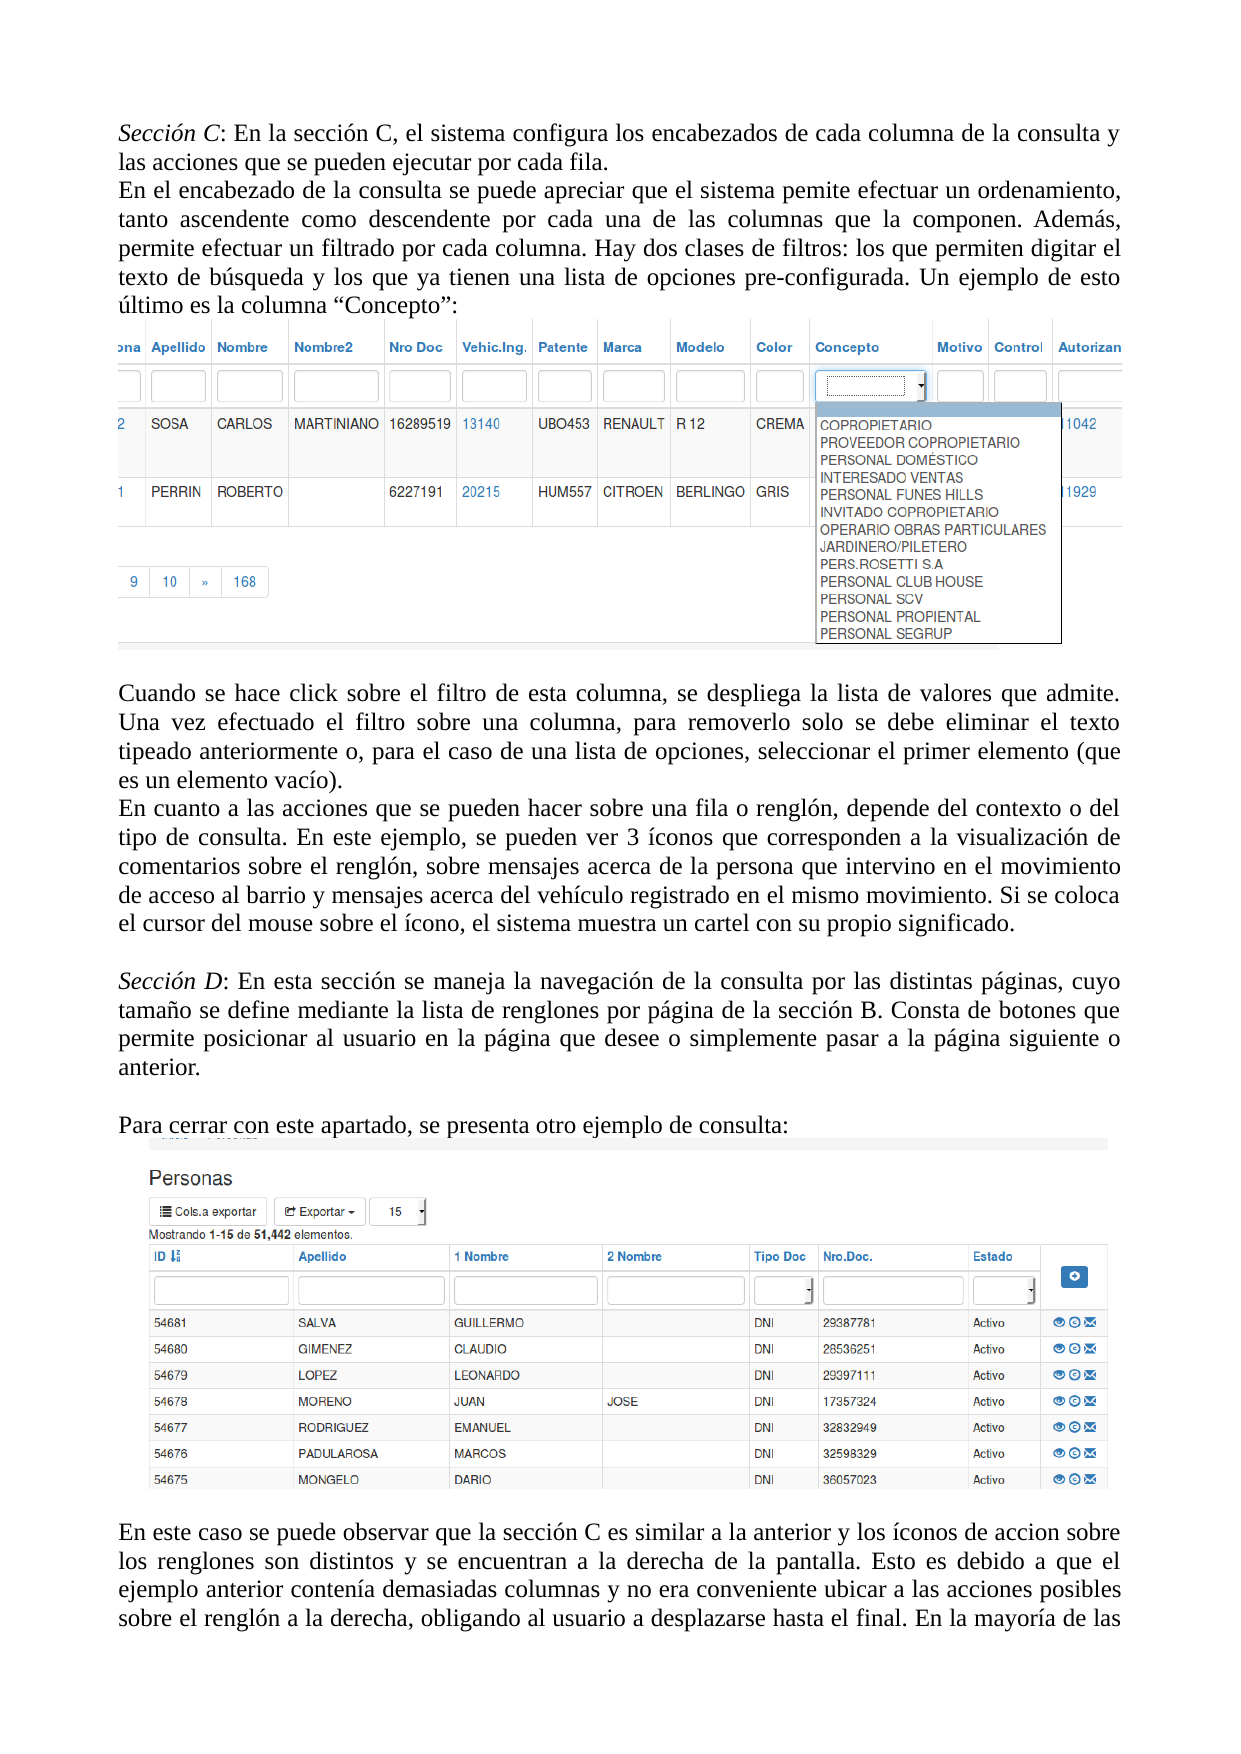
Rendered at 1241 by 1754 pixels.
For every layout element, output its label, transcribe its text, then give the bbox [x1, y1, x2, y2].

picture [118, 1138, 1123, 1489]
text En cuanto a las acciones que se pueden hacer sobre una fila o renglón, depende del contexto o del tipo de consulta. En este ejemplo, se pueden ver 3 íconos que corresponden a la visualización de comentarios sobre el renglón, sobre mensajes acerca de la persona que intervino en el movimiento de acceso al barrio y mensajes acerca del vehículo registrado en el mismo movimiento. Si se coloca el cursor del mouse sobre el ícono, el sistema muestra un cartel con su propio significado. [118, 793, 1122, 937]
text Cuando se hace click sobre el filtro de esta columna, se despliega la lista de valores que admite. Una vez efectuado el filtro sobre una columna, para removerlo solo se debe eliminar el texto tipeado anteriormente o, para el caso de una lista de opciones, seleccionar el primer elemento (que es un elemento vacío). [118, 678, 1122, 793]
text En este caso se puede observar que la sección C es similar a la anterior y los íconos de accion sobre los renglones son distintos y se encuentran a la derecha de la pantalla. Esto es debido a que el ejemplo anterior contenía demasiadas columnas y no era conveniente ubicar a las acciones posibles sobre el renglón a la derecha, obligando al usuario a desplazarse hasta el final. En la mayoría de las [118, 1517, 1122, 1632]
text Sección D: En esta sección se maneja la navegación de la consulta por las distintas páginas, cuyo tamaño se define mediante la lista de renglones por página de la sección B. Consta de botones que permite posicionar al usuario en la página que desee o simplemente pasar a la página siguiente o anterior. [118, 966, 1122, 1081]
text Para cerrar con este apartado, se presenta otro ejemplo de consulta: [118, 1110, 1122, 1138]
text En el encabezado de la consulta se puede apreciar que el sistema pemite efectuar un ordenamiento, tanto ascendente como descendente por cada una de las columnas que la componen. Además, permite efectuar un filtrado por cada columna. Hay dos clases de filtros: los que permiten digitar el texto de búsqueda y los que ya tienen una lista de opciones pre-configurada. Un ejemplo de esto último es la columna “Concepto”: [118, 176, 1122, 319]
text Sección C: En la sección C, el sistema configura los encabezados de cada columna de la consulta y las acciones que se pueden ejecutar por cada fila. [118, 118, 1122, 176]
picture [118, 319, 1123, 650]
